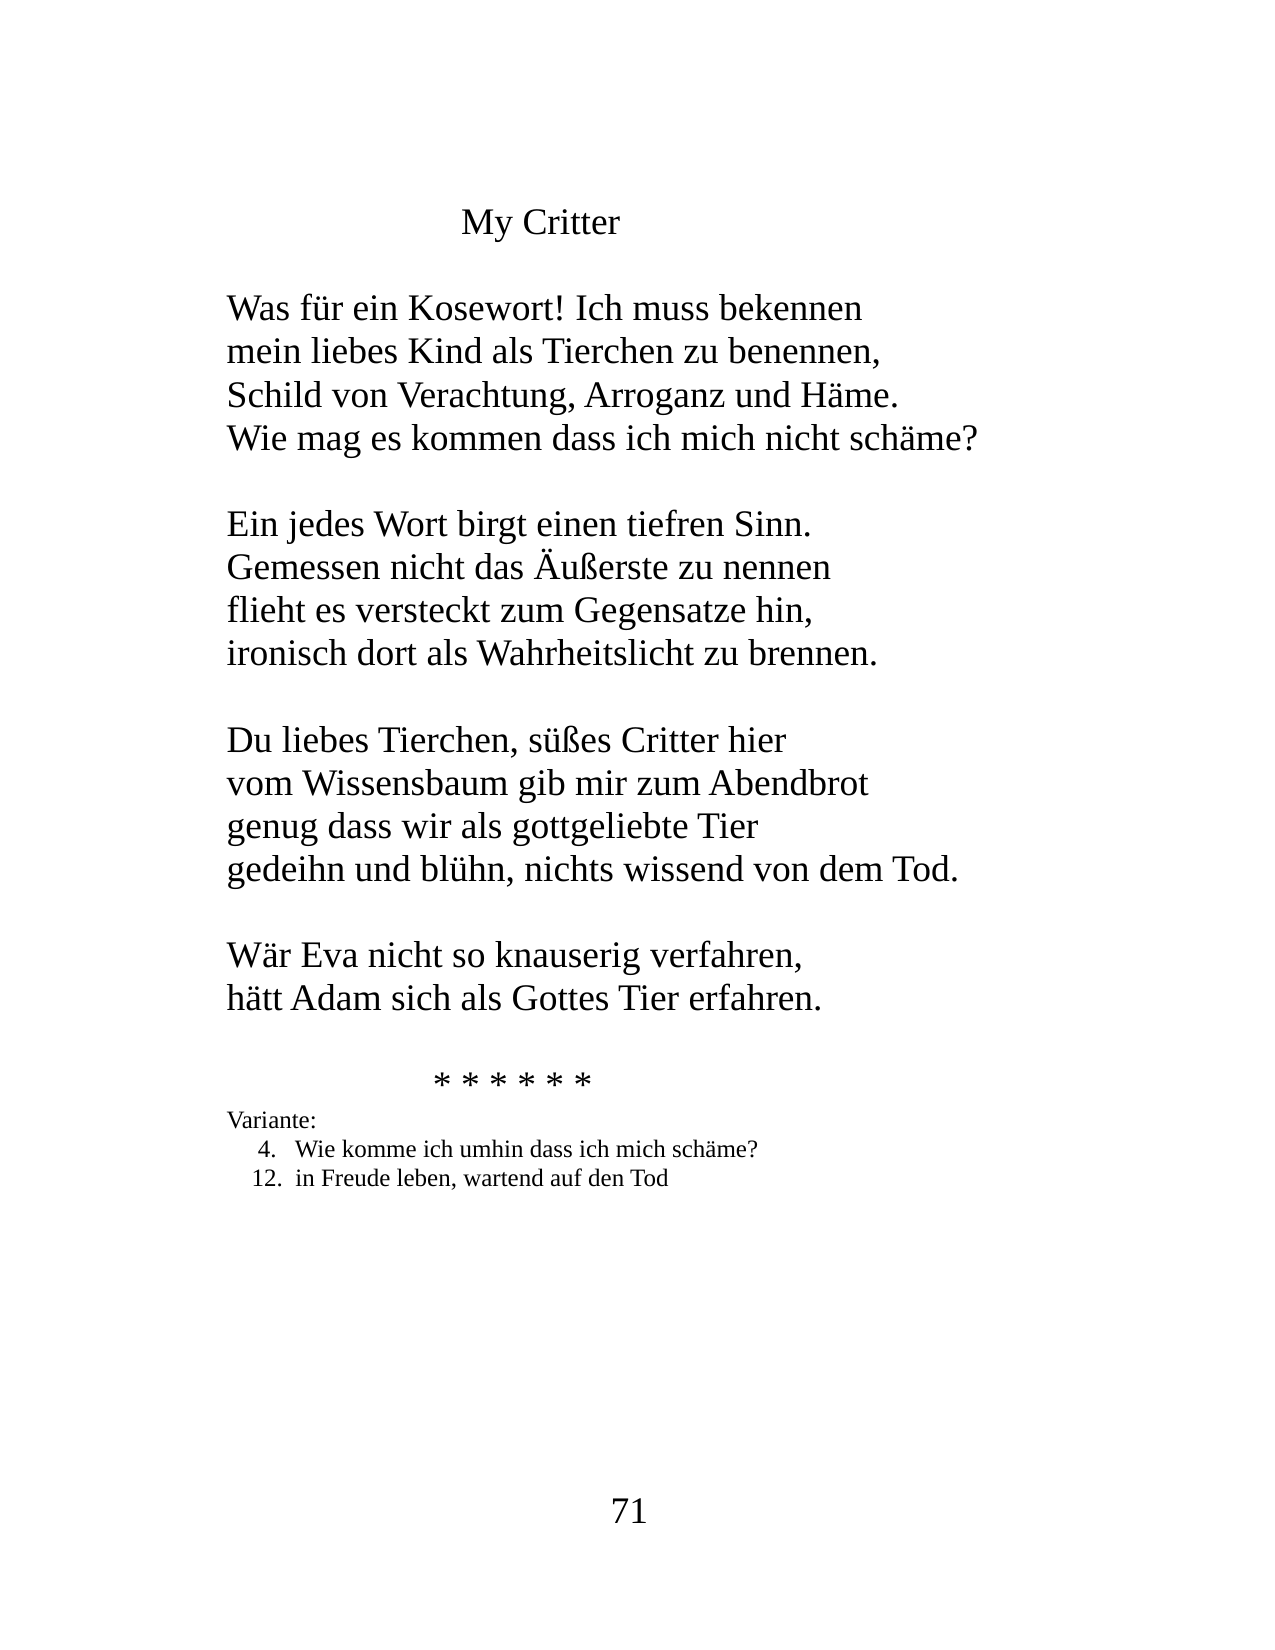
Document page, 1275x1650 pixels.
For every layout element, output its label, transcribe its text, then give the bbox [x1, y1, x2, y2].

text hätt Adam sich als Gottes Tier erfahren. [226, 976, 1157, 1019]
text Ein jedes Wort birgt einen tiefren Sinn. [226, 501, 1157, 544]
text ironisch dort als Wahrheitslicht zu brennen. [226, 631, 1157, 674]
text gedeihn und blühn, nichts wissend von dem Tod. [226, 846, 1157, 889]
text Gemessen nicht das Äußerste zu nennen [226, 544, 1157, 588]
text Schild von Verachtung, Arroganz und Häme. [226, 372, 1157, 415]
text Du liebes Tierchen, süßes Critter hier [226, 717, 1157, 760]
text mein liebes Kind als Tierchen zu benennen, [226, 329, 1157, 372]
text Wie mag es kommen dass ich mich nicht schäme? [226, 415, 1157, 458]
text flieht es versteckt zum Gegensatze hin, [226, 588, 1157, 631]
text vom Wissensbaum gib mir zum Abendbrot [226, 760, 1157, 803]
text Was für ein Kosewort! Ich muss bekennen [226, 286, 1157, 329]
text My Critter [226, 199, 1157, 243]
text genug dass wir als gottgeliebte Tier [226, 803, 1157, 846]
text 12. in Freude leben, wartend auf den Tod [226, 1163, 1157, 1191]
text Wär Eva nicht so knauserig verfahren, [226, 933, 1157, 976]
text Variante: [226, 1105, 1157, 1134]
text * * * * * * [226, 1062, 1157, 1105]
text 4. Wie komme ich umhin dass ich mich schäme? [226, 1134, 1157, 1163]
